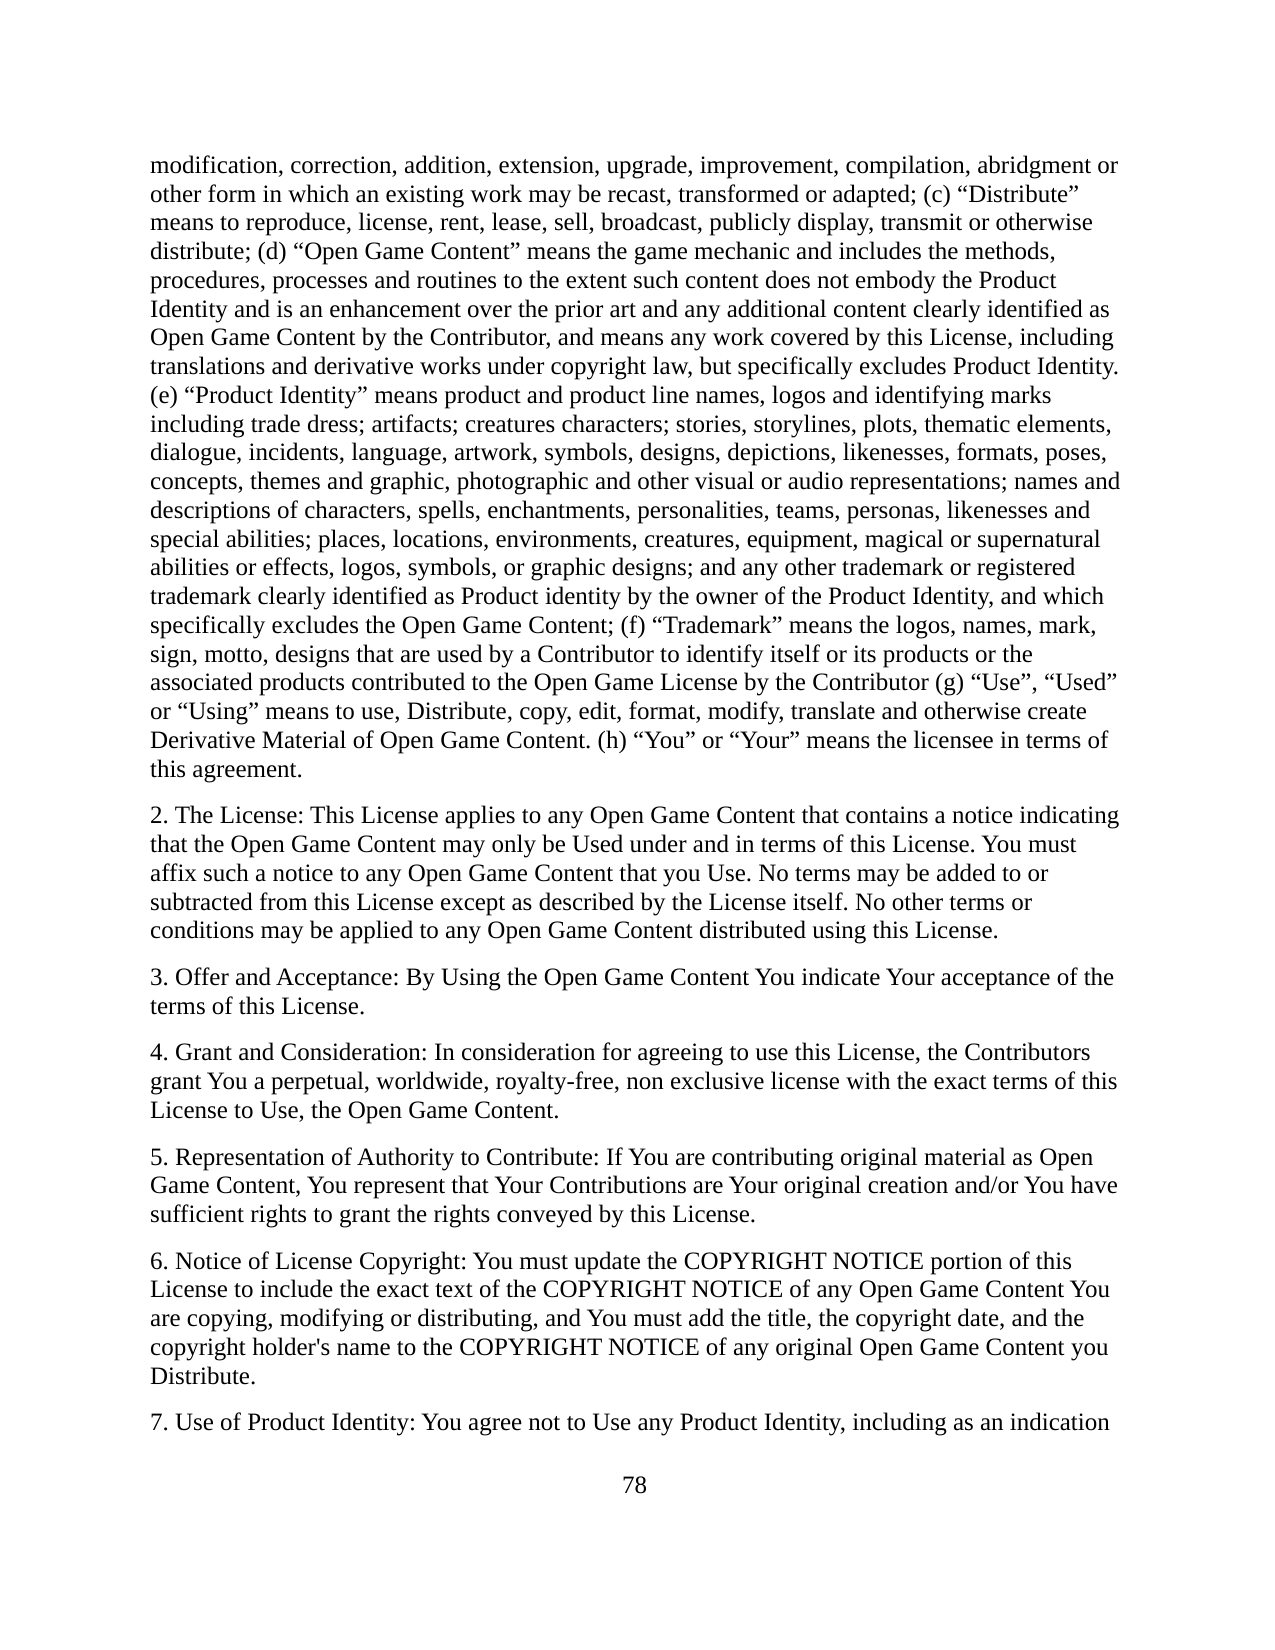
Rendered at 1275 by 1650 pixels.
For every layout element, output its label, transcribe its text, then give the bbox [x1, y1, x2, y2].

text 6. Notice of License Copyright: You must update the COPYRIGHT NOTICE portion of this License to include the exact text of the COPYRIGHT NOTICE of any Open Game Content You are copying, modifying or distributing, and You must add the title, the copyright date, and the copyright holder's name to the COPYRIGHT NOTICE of any original Open Game Content you Distribute. [150, 1246, 1125, 1389]
text 3. Offer and Acceptance: By Using the Open Game Content You indicate Your acceptance of the terms of this License. [150, 962, 1125, 1019]
text 5. Representation of Authority to Contribute: If You are contributing original material as Open Game Content, You represent that Your Contributions are Your original creation and/or You have sufficient rights to grant the rights conveyed by this License. [150, 1142, 1125, 1228]
text modification, correction, addition, extension, upgrade, improvement, compilation, abridgment or other form in which an existing work may be recast, transformed or adapted; (c) “Distribute” means to reproduce, license, rent, lease, sell, broadcast, publicly display, transmit or otherwise distribute; (d) “Open Game Content” means the game mechanic and includes the methods, procedures, processes and routines to the extent such content does not embody the Product Identity and is an enhancement over the prior art and any additional content clearly identified as Open Game Content by the Contributor, and means any work covered by this License, including translations and derivative works under copyright law, but specifically excludes Product Identity. (e) “Product Identity” means product and product line names, logos and identifying marks including trade dress; artifacts; creatures characters; stories, storylines, plots, thematic elements, dialogue, incidents, language, artwork, symbols, designs, depictions, likenesses, formats, poses, concepts, themes and graphic, photographic and other visual or audio representations; names and descriptions of characters, spells, enchantments, personalities, teams, personas, likenesses and special abilities; places, locations, environments, creatures, equipment, magical or supernatural abilities or effects, logos, symbols, or graphic designs; and any other trademark or registered trademark clearly identified as Product identity by the owner of the Product Identity, and which specifically excludes the Open Game Content; (f) “Trademark” means the logos, names, mark, sign, motto, designs that are used by a Contributor to identify itself or its products or the associated products contributed to the Open Game License by the Contributor (g) “Use”, “Used” or “Using” means to use, Distribute, copy, edit, format, modify, translate and otherwise create Derivative Material of Open Game Content. (h) “You” or “Your” means the licensee in terms of this agreement. [150, 150, 1125, 782]
text 4. Grant and Consideration: In consideration for agreeing to use this License, the Contributors grant You a perpetual, worldwide, royalty-free, non exclusive license with the exact terms of this License to Use, the Open Game Content. [150, 1037, 1125, 1124]
text 2. The License: This License applies to any Open Game Content that contains a notice indicating that the Open Game Content may only be Used under and in terms of this License. You must affix such a notice to any Open Game Content that you Use. No terms may be added to or subtracted from this License except as described by the License itself. No other terms or conditions may be applied to any Open Game Content distributed using this License. [150, 800, 1125, 944]
text 7. Use of Product Identity: You agree not to Use any Product Identity, including as an indication [150, 1407, 1125, 1436]
